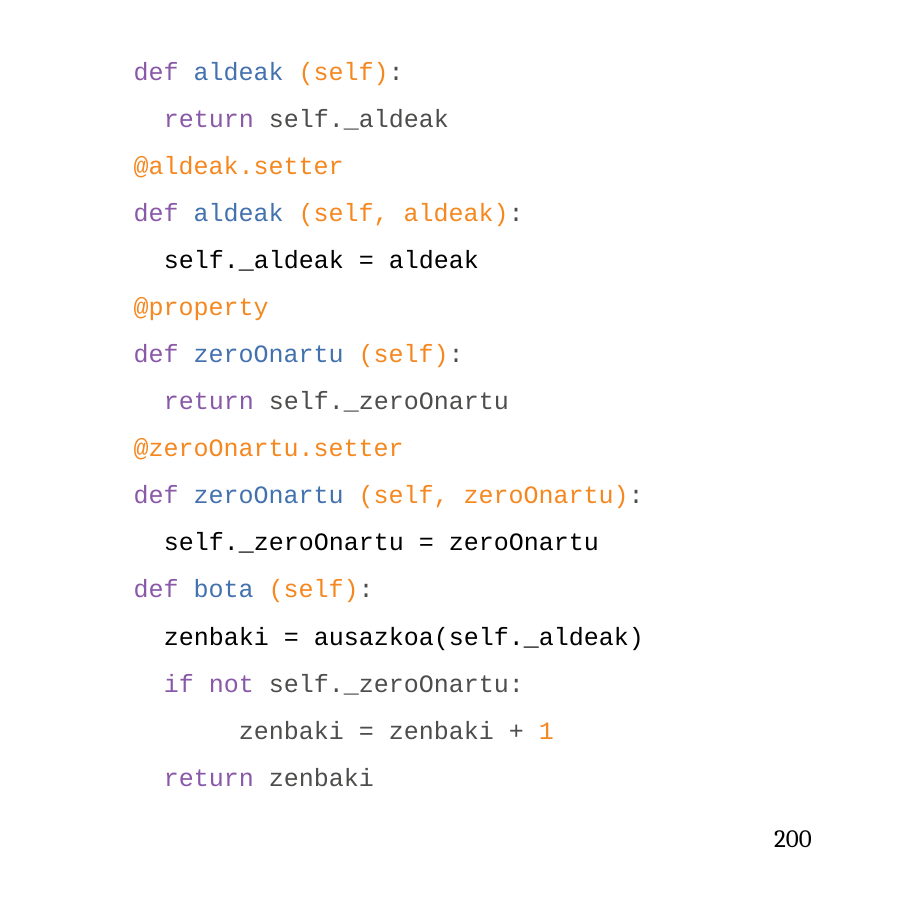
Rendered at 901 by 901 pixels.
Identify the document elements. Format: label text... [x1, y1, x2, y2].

text def bota (self): [118, 577, 811, 605]
text def zeroOnartu (self): [118, 342, 811, 370]
text return self._aldeak [118, 106, 811, 134]
text return zenbaki [118, 765, 811, 794]
text @aldeak.setter [118, 153, 811, 182]
text zenbaki = ausazkoa(self._aldeak) [118, 624, 811, 652]
text @zeroOnartu.setter [118, 436, 811, 464]
text self._zeroOnartu = zeroOnartu [118, 530, 811, 558]
text def aldeak (self, aldeak): [118, 200, 811, 229]
text if not self._zeroOnartu: [118, 671, 811, 699]
text self._aldeak = aldeak [118, 247, 811, 276]
text zenbaki = zenbaki + 1 [118, 718, 811, 747]
text def zeroOnartu (self, zeroOnartu): [118, 483, 811, 511]
text def aldeak (self): [118, 59, 811, 87]
text return self._zeroOnartu [118, 389, 811, 417]
text @property [118, 294, 811, 323]
